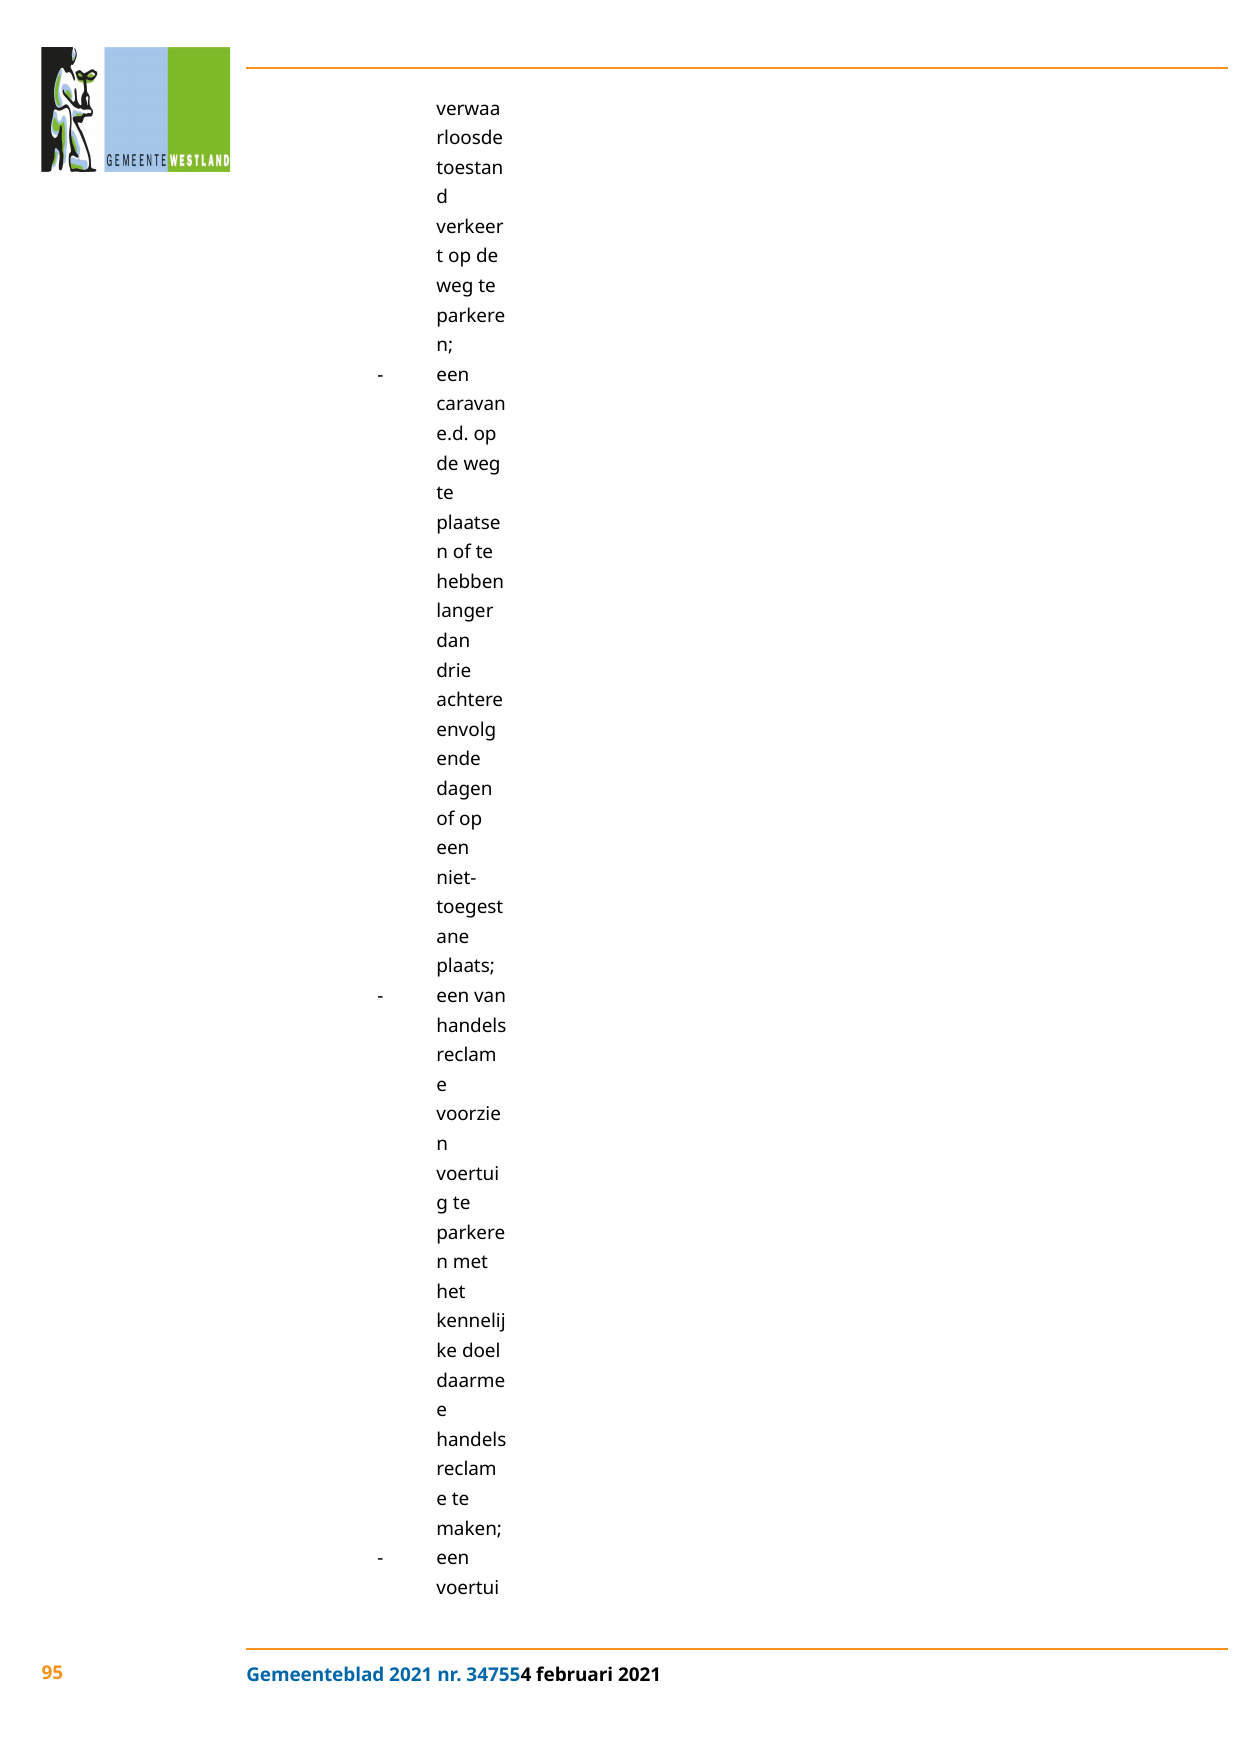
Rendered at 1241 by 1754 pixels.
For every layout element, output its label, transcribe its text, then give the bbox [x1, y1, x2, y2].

table_cell [764, 95, 893, 1600]
picture [41, 47, 231, 172]
table_cell [506, 95, 635, 1600]
table_cell [248, 95, 377, 1600]
table_cell [635, 95, 764, 1600]
table_cell verwaarloosde toestand verkeert op de weg te parkeren; een caravan e.d. op de weg te plaatsen of te hebben langer dan drie achtereenvolgende dagen of op een niet-toegestane plaats; een van handelsreclame voorzien voertuig te parkeren met het kennelijke doel daarmee handelsreclame te maken; een voertui [377, 95, 506, 1600]
table_cell [1023, 95, 1152, 1600]
table_cell [894, 95, 1022, 1600]
